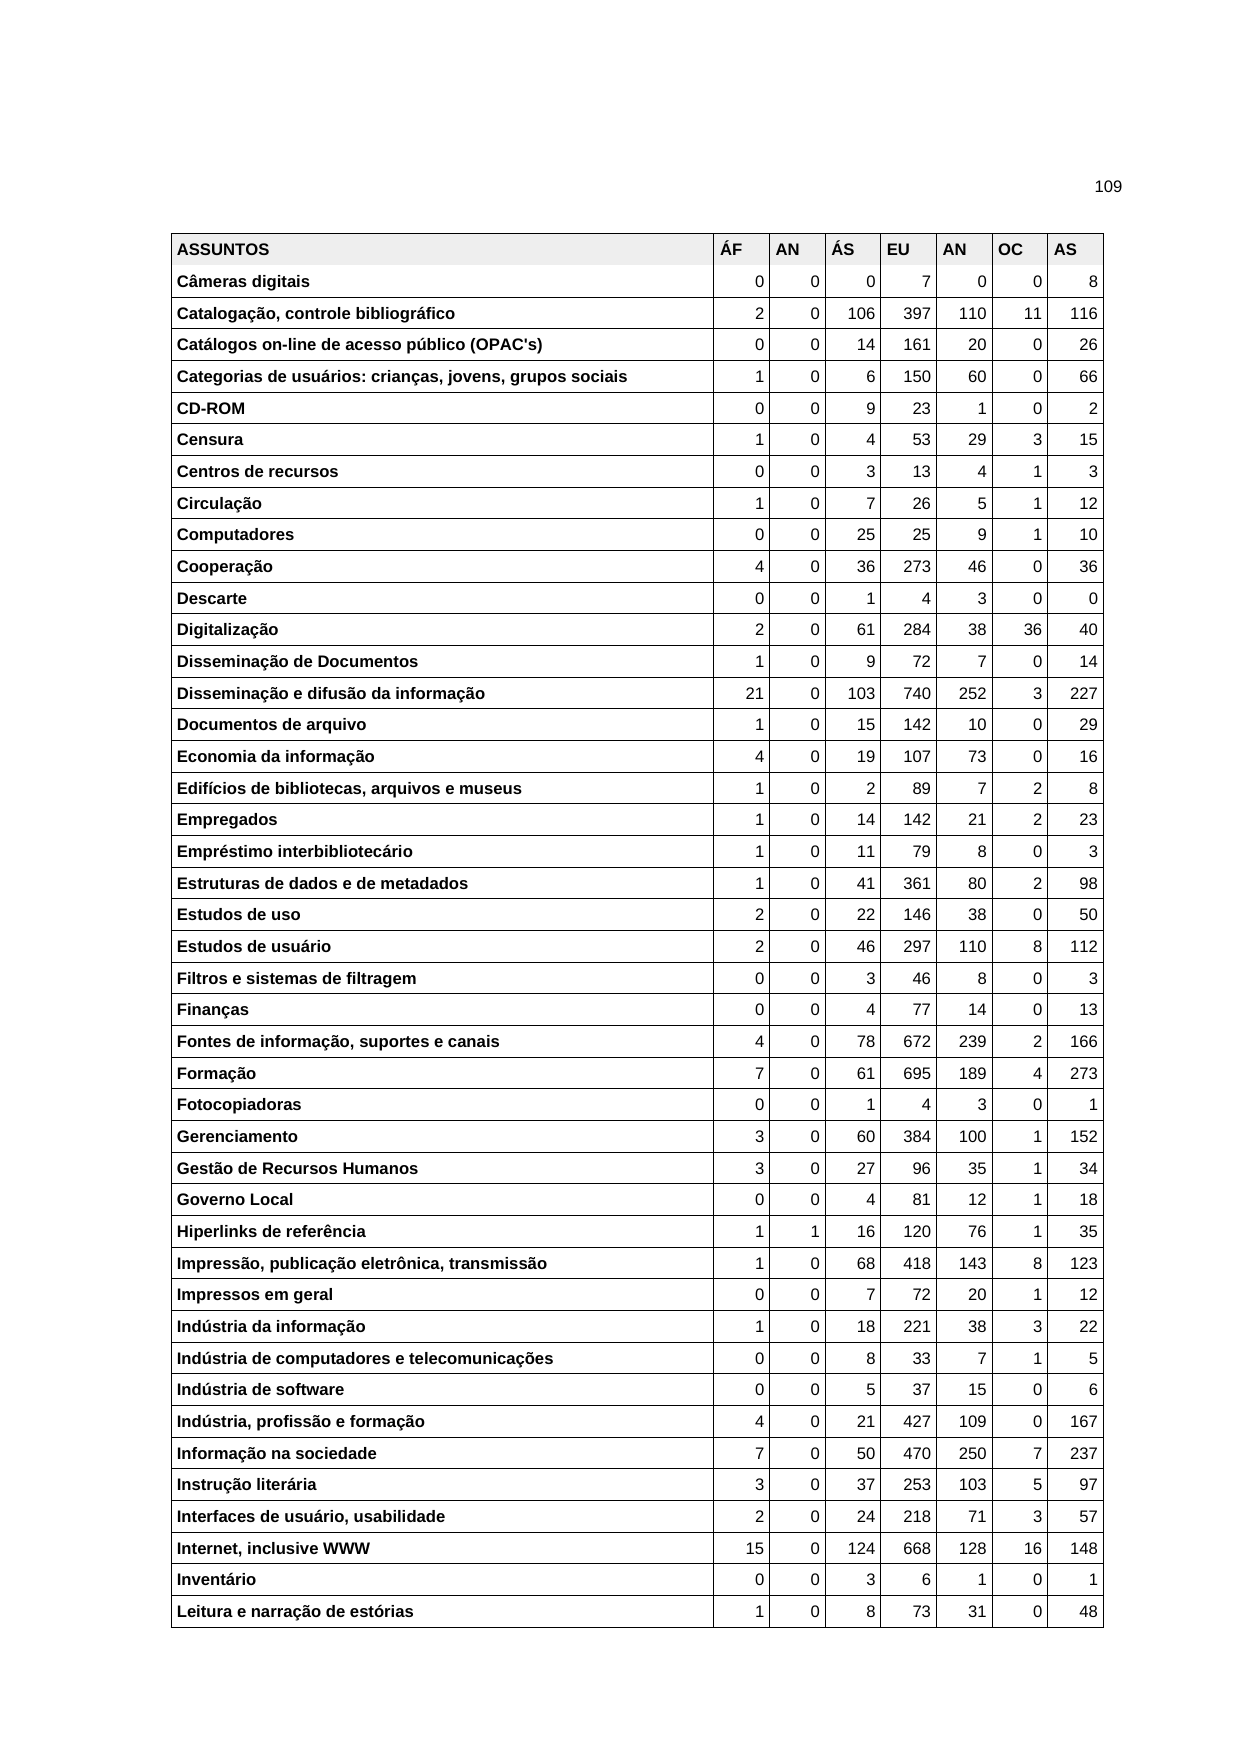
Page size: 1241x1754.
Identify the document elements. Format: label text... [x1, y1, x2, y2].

table_cell 7 [937, 646, 992, 677]
table_cell 253 [881, 1469, 936, 1500]
table_cell 120 [881, 1216, 936, 1247]
table_cell 21 [937, 804, 992, 835]
table_cell 50 [1048, 899, 1103, 930]
table_cell 97 [1048, 1469, 1103, 1500]
table_cell Impressos em geral [172, 1279, 713, 1310]
table_cell 7 [937, 1343, 992, 1373]
table_cell 7 [826, 1279, 880, 1310]
table_cell 2 [993, 773, 1047, 803]
table_cell 12 [1048, 1279, 1103, 1310]
table_cell 1 [937, 1564, 992, 1595]
table_cell 11 [993, 298, 1047, 328]
table_cell 0 [770, 899, 825, 930]
table_cell 418 [881, 1248, 936, 1278]
table_cell Catalogação, controle bibliográfico [172, 298, 713, 328]
table_cell 46 [937, 551, 992, 582]
table_cell 38 [937, 1311, 992, 1342]
table_cell 5 [1048, 1343, 1103, 1373]
table_cell 0 [770, 1564, 825, 1595]
table_cell 1 [714, 488, 769, 518]
table_cell 89 [881, 773, 936, 803]
table_cell 36 [826, 551, 880, 582]
table_cell 1 [714, 361, 769, 392]
table_cell Inventário [172, 1564, 713, 1595]
table_cell 8 [993, 931, 1047, 962]
table_cell 0 [826, 265, 880, 297]
table_cell 0 [770, 1406, 825, 1437]
table_cell Indústria de computadores e telecomunicações [172, 1343, 713, 1373]
table_cell 6 [826, 361, 880, 392]
table_cell 3 [826, 963, 880, 993]
table_cell 109 [937, 1406, 992, 1437]
table_cell 26 [1048, 329, 1103, 360]
table_cell 0 [770, 456, 825, 487]
table_cell 0 [770, 1153, 825, 1183]
table_cell 273 [1048, 1058, 1103, 1088]
table_cell Estudos de uso [172, 899, 713, 930]
table_cell 72 [881, 1279, 936, 1310]
table_cell 221 [881, 1311, 936, 1342]
table_cell 0 [770, 393, 825, 423]
table_cell Computadores [172, 519, 713, 550]
table_cell 250 [937, 1438, 992, 1468]
table_cell 4 [714, 1406, 769, 1437]
table_cell 0 [770, 678, 825, 708]
table_cell 1 [993, 1343, 1047, 1373]
table_cell 13 [881, 456, 936, 487]
table_cell 19 [826, 741, 880, 772]
table_cell Indústria da informação [172, 1311, 713, 1342]
table_cell 0 [770, 1501, 825, 1532]
table_cell Finanças [172, 994, 713, 1025]
table_cell 0 [714, 994, 769, 1025]
table_cell 1 [993, 1153, 1047, 1183]
table_cell 4 [937, 456, 992, 487]
table_cell 15 [826, 709, 880, 740]
table_cell 20 [937, 1279, 992, 1310]
table_cell 26 [881, 488, 936, 518]
table_cell 8 [1048, 265, 1103, 297]
table_cell 0 [770, 1533, 825, 1563]
table_cell 60 [826, 1121, 880, 1152]
table_cell 14 [826, 804, 880, 835]
table_cell Leitura e narração de estórias [172, 1596, 713, 1627]
table_cell 100 [937, 1121, 992, 1152]
table_cell 22 [1048, 1311, 1103, 1342]
table_cell 7 [714, 1058, 769, 1088]
table_cell 0 [770, 1026, 825, 1057]
table_cell 0 [993, 709, 1047, 740]
table_cell 1 [1048, 1089, 1103, 1120]
table_cell 4 [826, 424, 880, 455]
table_cell Circulação [172, 488, 713, 518]
table_cell 5 [937, 488, 992, 518]
table_cell 3 [993, 1311, 1047, 1342]
table_cell 0 [770, 868, 825, 898]
table_cell 1 [993, 1184, 1047, 1215]
table_cell 14 [826, 329, 880, 360]
table_cell 34 [1048, 1153, 1103, 1183]
table_cell 1 [714, 1596, 769, 1627]
table_cell 73 [881, 1596, 936, 1627]
table_cell 38 [937, 899, 992, 930]
table_cell 53 [881, 424, 936, 455]
table_header ASSUNTOS [172, 234, 713, 265]
table_cell 3 [714, 1469, 769, 1500]
table_cell 384 [881, 1121, 936, 1152]
table_cell 29 [937, 424, 992, 455]
table_cell 0 [714, 1279, 769, 1310]
table_cell 252 [937, 678, 992, 708]
table_cell 0 [993, 265, 1047, 297]
table_cell 8 [1048, 773, 1103, 803]
table_header AN [770, 234, 825, 265]
table_cell 470 [881, 1438, 936, 1468]
table_cell Documentos de arquivo [172, 709, 713, 740]
table_cell 0 [714, 456, 769, 487]
table_cell 2 [1048, 393, 1103, 423]
table_cell 0 [714, 1343, 769, 1373]
table_cell 0 [770, 488, 825, 518]
table_cell Fontes de informação, suportes e canais [172, 1026, 713, 1057]
table_cell 668 [881, 1533, 936, 1563]
table_cell 0 [993, 1406, 1047, 1437]
table_cell 48 [1048, 1596, 1103, 1627]
table_cell 16 [993, 1533, 1047, 1563]
table_cell 227 [1048, 678, 1103, 708]
table_cell 0 [770, 1438, 825, 1468]
table_cell 161 [881, 329, 936, 360]
table_cell 0 [993, 646, 1047, 677]
table_cell 16 [1048, 741, 1103, 772]
table_cell 142 [881, 804, 936, 835]
table_cell 0 [770, 424, 825, 455]
table_cell 0 [770, 1279, 825, 1310]
table_cell 5 [826, 1374, 880, 1405]
table_cell 40 [1048, 614, 1103, 645]
table_cell 46 [881, 963, 936, 993]
table_cell 0 [770, 1469, 825, 1500]
table_cell 23 [881, 393, 936, 423]
table_cell 124 [826, 1533, 880, 1563]
table_cell 3 [993, 424, 1047, 455]
table_cell 31 [937, 1596, 992, 1627]
table_cell 1 [714, 773, 769, 803]
table_cell Censura [172, 424, 713, 455]
table_cell 0 [993, 1596, 1047, 1627]
table_cell 7 [881, 265, 936, 297]
table_cell 0 [770, 1248, 825, 1278]
table_cell 3 [826, 1564, 880, 1595]
table_cell 150 [881, 361, 936, 392]
table_cell 0 [714, 1374, 769, 1405]
table_cell 12 [1048, 488, 1103, 518]
table_cell Gerenciamento [172, 1121, 713, 1152]
table_cell 0 [993, 361, 1047, 392]
table_cell 0 [770, 265, 825, 297]
table_cell 8 [937, 836, 992, 867]
table_cell 14 [1048, 646, 1103, 677]
table_cell 0 [714, 1564, 769, 1595]
table_cell 2 [714, 614, 769, 645]
table_cell 0 [993, 1564, 1047, 1595]
table_cell 41 [826, 868, 880, 898]
table_cell 2 [714, 931, 769, 962]
table_cell 22 [826, 899, 880, 930]
table_cell 8 [937, 963, 992, 993]
table_cell 2 [714, 298, 769, 328]
table_cell 80 [937, 868, 992, 898]
table_cell 0 [993, 1089, 1047, 1120]
table_cell 78 [826, 1026, 880, 1057]
table_cell 29 [1048, 709, 1103, 740]
table_cell 0 [993, 393, 1047, 423]
table_cell 0 [770, 741, 825, 772]
table_cell 11 [826, 836, 880, 867]
table_cell 15 [714, 1533, 769, 1563]
table_cell 21 [826, 1406, 880, 1437]
table_cell 297 [881, 931, 936, 962]
table_cell 2 [993, 1026, 1047, 1057]
table_cell 0 [993, 994, 1047, 1025]
table_cell 4 [826, 994, 880, 1025]
table_cell 0 [770, 994, 825, 1025]
table_header ÁF [714, 234, 769, 265]
table_cell 0 [993, 1374, 1047, 1405]
table_cell 12 [937, 1184, 992, 1215]
table_cell 1 [1048, 1564, 1103, 1595]
table_cell 68 [826, 1248, 880, 1278]
table_cell 1 [937, 393, 992, 423]
table_cell 96 [881, 1153, 936, 1183]
table_header EU [881, 234, 936, 265]
table_cell 15 [1048, 424, 1103, 455]
table_cell 77 [881, 994, 936, 1025]
table_cell 152 [1048, 1121, 1103, 1152]
table_cell Instrução literária [172, 1469, 713, 1500]
table_cell 35 [937, 1153, 992, 1183]
table_cell Digitalização [172, 614, 713, 645]
table_cell Empréstimo interbibliotecário [172, 836, 713, 867]
table_cell 0 [714, 329, 769, 360]
table_cell Disseminação de Documentos [172, 646, 713, 677]
table_cell 361 [881, 868, 936, 898]
table_cell 1 [714, 1216, 769, 1247]
table_cell 0 [714, 963, 769, 993]
table_cell 3 [826, 456, 880, 487]
table_cell 427 [881, 1406, 936, 1437]
table_cell 2 [993, 804, 1047, 835]
table_cell 46 [826, 931, 880, 962]
table_cell 0 [770, 773, 825, 803]
table_cell 0 [770, 361, 825, 392]
table_cell 15 [937, 1374, 992, 1405]
table_cell 14 [937, 994, 992, 1025]
table_cell 2 [714, 1501, 769, 1532]
table_cell 0 [993, 551, 1047, 582]
table_cell 7 [714, 1438, 769, 1468]
table_cell 23 [1048, 804, 1103, 835]
table_cell 0 [714, 519, 769, 550]
table_cell 0 [770, 551, 825, 582]
table_cell 7 [937, 773, 992, 803]
table_cell 36 [1048, 551, 1103, 582]
table_cell 0 [770, 298, 825, 328]
table_cell 3 [1048, 456, 1103, 487]
table_cell 0 [714, 583, 769, 613]
table_cell Fotocopiadoras [172, 1089, 713, 1120]
table_cell 123 [1048, 1248, 1103, 1278]
table_cell 1 [714, 836, 769, 867]
table_cell 16 [826, 1216, 880, 1247]
table_cell 218 [881, 1501, 936, 1532]
table_cell Empregados [172, 804, 713, 835]
table_cell 1 [770, 1216, 825, 1247]
table_cell 1 [714, 1311, 769, 1342]
table_cell 106 [826, 298, 880, 328]
table_cell 128 [937, 1533, 992, 1563]
table_cell 0 [770, 709, 825, 740]
table_cell 143 [937, 1248, 992, 1278]
table_cell CD-ROM [172, 393, 713, 423]
table_cell 1 [714, 1248, 769, 1278]
table_cell 60 [937, 361, 992, 392]
table_cell 0 [770, 804, 825, 835]
table_cell Centros de recursos [172, 456, 713, 487]
table_cell 1 [714, 709, 769, 740]
table_cell Impressão, publicação eletrônica, transmissão [172, 1248, 713, 1278]
table_cell 189 [937, 1058, 992, 1088]
table_cell 112 [1048, 931, 1103, 962]
table_cell 76 [937, 1216, 992, 1247]
table_cell 0 [770, 931, 825, 962]
table_cell 71 [937, 1501, 992, 1532]
table_cell 0 [993, 836, 1047, 867]
table_cell 0 [714, 393, 769, 423]
table_cell 35 [1048, 1216, 1103, 1247]
table_cell 0 [993, 583, 1047, 613]
table_cell 0 [993, 329, 1047, 360]
table_cell 1 [714, 868, 769, 898]
table_cell Catálogos on-line de acesso público (OPAC's) [172, 329, 713, 360]
table_cell 61 [826, 614, 880, 645]
table_cell 9 [826, 646, 880, 677]
table_cell Indústria de software [172, 1374, 713, 1405]
table_cell 18 [826, 1311, 880, 1342]
table_cell 50 [826, 1438, 880, 1468]
table_cell 0 [770, 1184, 825, 1215]
table_cell 7 [993, 1438, 1047, 1468]
table_cell 103 [826, 678, 880, 708]
table_cell 1 [993, 456, 1047, 487]
table_cell 4 [714, 741, 769, 772]
table_cell Gestão de Recursos Humanos [172, 1153, 713, 1183]
table_cell 166 [1048, 1026, 1103, 1057]
table_cell 0 [770, 519, 825, 550]
table_cell 3 [1048, 836, 1103, 867]
table_cell 2 [826, 773, 880, 803]
table_cell 73 [937, 741, 992, 772]
table_cell 110 [937, 931, 992, 962]
table_cell 0 [714, 1184, 769, 1215]
table_cell 66 [1048, 361, 1103, 392]
table_cell Governo Local [172, 1184, 713, 1215]
table_cell 57 [1048, 1501, 1103, 1532]
table_cell 6 [881, 1564, 936, 1595]
table_cell 0 [770, 1089, 825, 1120]
table_cell 0 [770, 1374, 825, 1405]
table_cell 1 [826, 1089, 880, 1120]
table_cell 0 [770, 1596, 825, 1627]
table_cell Categorias de usuários: crianças, jovens, grupos sociais [172, 361, 713, 392]
table_header AN [937, 234, 992, 265]
table_cell 2 [993, 868, 1047, 898]
table_cell Filtros e sistemas de filtragem [172, 963, 713, 993]
table_cell 36 [993, 614, 1047, 645]
table_cell 0 [770, 329, 825, 360]
table_cell 4 [881, 583, 936, 613]
table_cell 5 [993, 1469, 1047, 1500]
table_cell 4 [826, 1184, 880, 1215]
table_cell 1 [714, 804, 769, 835]
table_cell 0 [993, 963, 1047, 993]
table_cell 81 [881, 1184, 936, 1215]
table_cell 0 [937, 265, 992, 297]
table_cell 1 [714, 646, 769, 677]
table_cell 237 [1048, 1438, 1103, 1468]
table_cell 1 [993, 1279, 1047, 1310]
table_cell 740 [881, 678, 936, 708]
table_cell 0 [770, 1121, 825, 1152]
table_cell Câmeras digitais [172, 265, 713, 297]
table_cell 1 [993, 519, 1047, 550]
table_cell 8 [993, 1248, 1047, 1278]
table_cell 0 [770, 614, 825, 645]
table_cell 397 [881, 298, 936, 328]
table_cell Cooperação [172, 551, 713, 582]
table_cell Descarte [172, 583, 713, 613]
table_cell 142 [881, 709, 936, 740]
table_cell 3 [714, 1153, 769, 1183]
table_cell 0 [770, 963, 825, 993]
table_cell 72 [881, 646, 936, 677]
table_cell Hiperlinks de referência [172, 1216, 713, 1247]
table_cell 4 [714, 551, 769, 582]
table_cell Internet, inclusive WWW [172, 1533, 713, 1563]
table_cell 116 [1048, 298, 1103, 328]
table_cell 0 [770, 1058, 825, 1088]
table_cell 10 [937, 709, 992, 740]
table_cell 25 [826, 519, 880, 550]
table_cell 33 [881, 1343, 936, 1373]
table_cell Estudos de usuário [172, 931, 713, 962]
table_cell 3 [1048, 963, 1103, 993]
table_cell 148 [1048, 1533, 1103, 1563]
table_cell 25 [881, 519, 936, 550]
table_cell 24 [826, 1501, 880, 1532]
table_cell 0 [714, 265, 769, 297]
table_cell 98 [1048, 868, 1103, 898]
table_cell Indústria, profissão e formação [172, 1406, 713, 1437]
table_cell Disseminação e difusão da informação [172, 678, 713, 708]
table_cell 20 [937, 329, 992, 360]
table_cell 0 [714, 1089, 769, 1120]
table_cell 2 [714, 899, 769, 930]
table_cell 3 [937, 583, 992, 613]
table_cell 0 [993, 899, 1047, 930]
table_cell 1 [993, 1121, 1047, 1152]
table_cell 3 [993, 1501, 1047, 1532]
table_cell 0 [770, 1343, 825, 1373]
table_cell 38 [937, 614, 992, 645]
table_cell 6 [1048, 1374, 1103, 1405]
table_cell 0 [770, 583, 825, 613]
table_header OC [993, 234, 1047, 265]
table_cell Formação [172, 1058, 713, 1088]
table_cell 110 [937, 298, 992, 328]
table_cell 4 [714, 1026, 769, 1057]
table_cell 273 [881, 551, 936, 582]
table_cell 8 [826, 1596, 880, 1627]
table_cell 0 [1048, 583, 1103, 613]
table_cell 4 [993, 1058, 1047, 1088]
table_cell 9 [937, 519, 992, 550]
table_header ÁS [826, 234, 880, 265]
table_cell 239 [937, 1026, 992, 1057]
table_cell 0 [770, 1311, 825, 1342]
table_cell 3 [714, 1121, 769, 1152]
table_cell Edifícios de bibliotecas, arquivos e museus [172, 773, 713, 803]
table_cell 13 [1048, 994, 1103, 1025]
table_cell 37 [826, 1469, 880, 1500]
table_cell 61 [826, 1058, 880, 1088]
table_cell 9 [826, 393, 880, 423]
table_cell 10 [1048, 519, 1103, 550]
table_cell 21 [714, 678, 769, 708]
table_cell 18 [1048, 1184, 1103, 1215]
table_cell 1 [826, 583, 880, 613]
table_cell 284 [881, 614, 936, 645]
table_cell 146 [881, 899, 936, 930]
table_cell Informação na sociedade [172, 1438, 713, 1468]
table_cell 167 [1048, 1406, 1103, 1437]
table_cell 107 [881, 741, 936, 772]
table_cell 8 [826, 1343, 880, 1373]
table_cell 27 [826, 1153, 880, 1183]
table_cell 1 [993, 488, 1047, 518]
table_cell 79 [881, 836, 936, 867]
table_cell 4 [881, 1089, 936, 1120]
table_cell 7 [826, 488, 880, 518]
table_cell 37 [881, 1374, 936, 1405]
table_cell 0 [770, 836, 825, 867]
table_cell 3 [993, 678, 1047, 708]
table_cell 0 [993, 741, 1047, 772]
table_cell Economia da informação [172, 741, 713, 772]
table_cell Interfaces de usuário, usabilidade [172, 1501, 713, 1532]
table_cell 672 [881, 1026, 936, 1057]
table_cell 0 [770, 646, 825, 677]
table_cell 695 [881, 1058, 936, 1088]
table_cell 3 [937, 1089, 992, 1120]
table_cell 103 [937, 1469, 992, 1500]
table_cell Estruturas de dados e de metadados [172, 868, 713, 898]
table_header AS [1048, 234, 1103, 265]
table_cell 1 [993, 1216, 1047, 1247]
table_cell 1 [714, 424, 769, 455]
